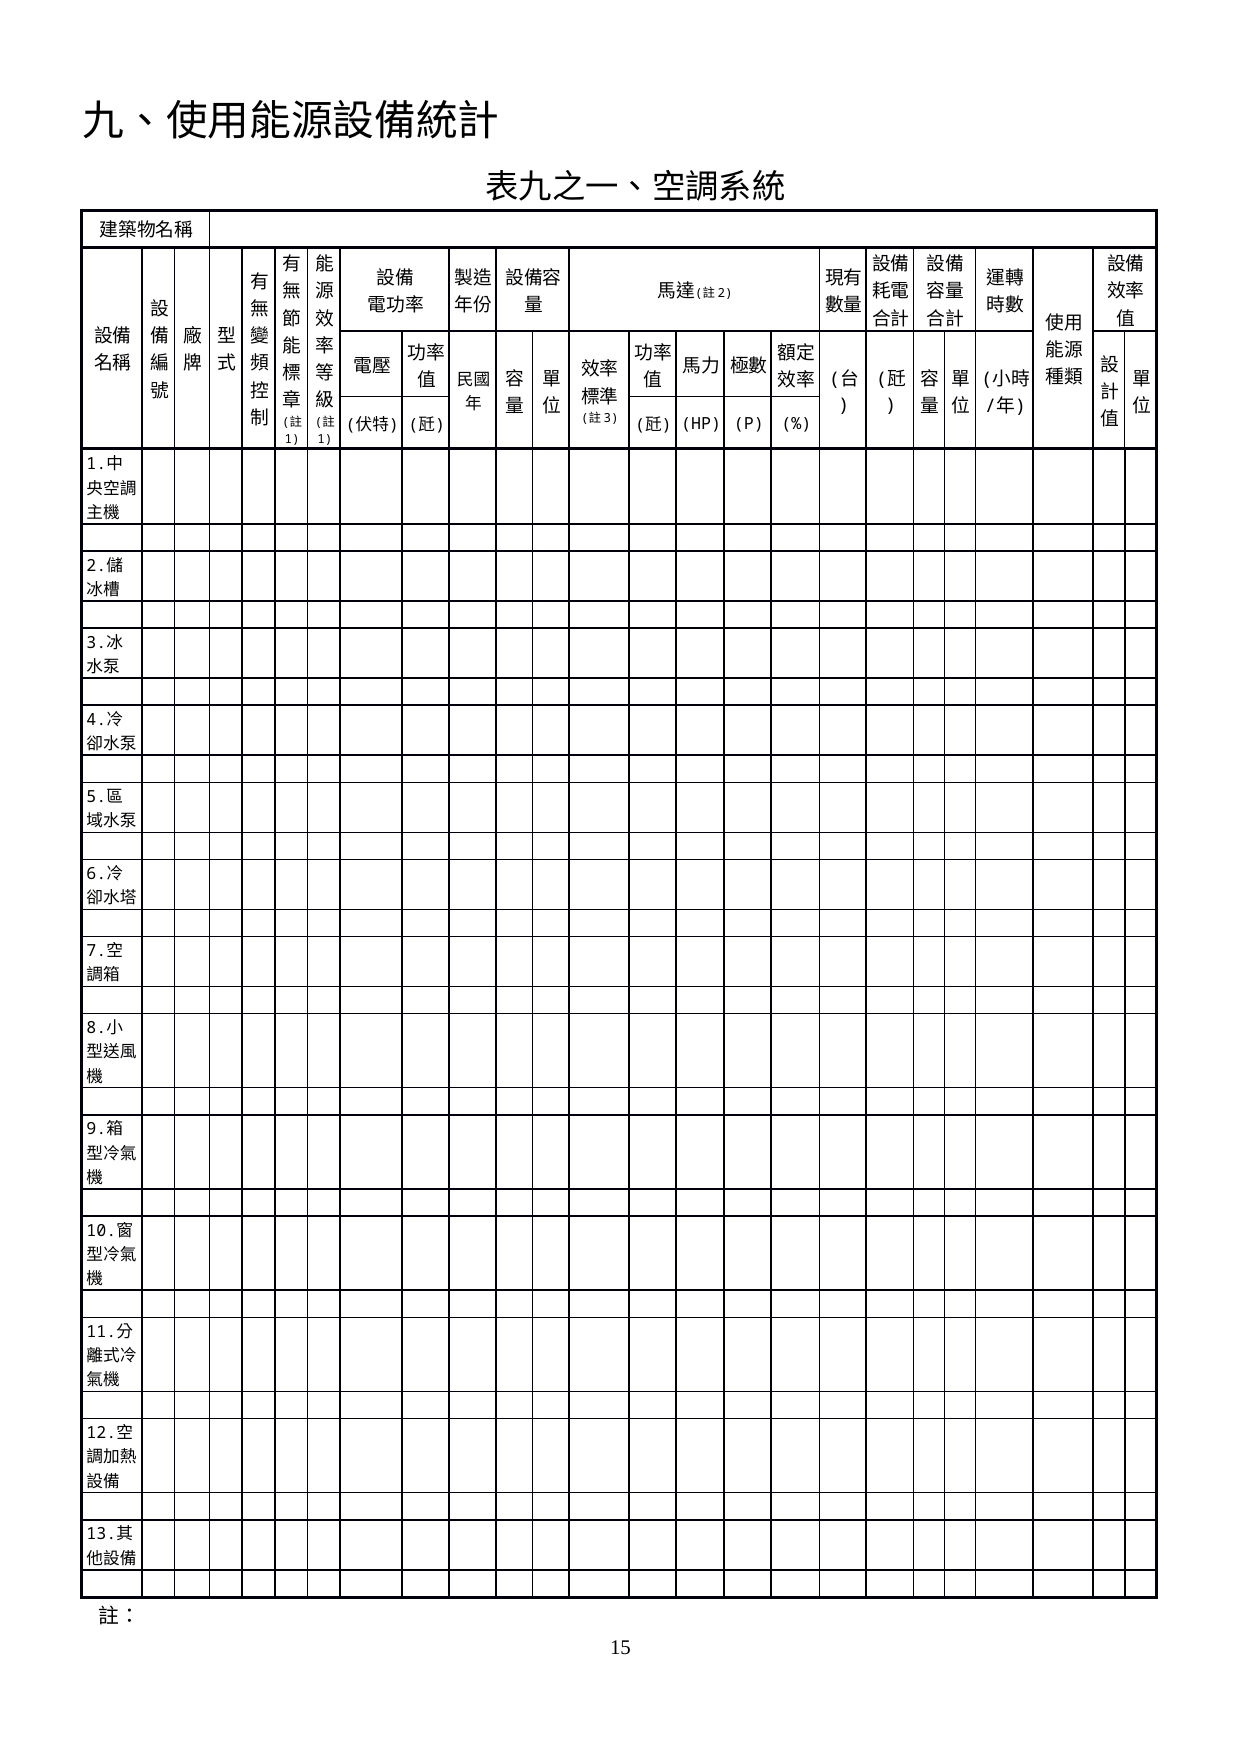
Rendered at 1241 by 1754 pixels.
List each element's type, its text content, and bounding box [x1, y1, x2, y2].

table_cell [1126, 602, 1155, 627]
table_cell [1126, 1116, 1155, 1188]
table_cell [630, 937, 675, 986]
table_cell 12.空調加熱設備 [83, 1419, 141, 1492]
table_cell [450, 860, 495, 908]
table_cell 有無節能標章(註1) [276, 249, 307, 447]
table_cell [341, 1419, 401, 1492]
table_cell 1.中央空調主機 [83, 450, 141, 523]
table_cell [1126, 552, 1155, 600]
table_cell (瓩) [403, 397, 448, 447]
table_cell [820, 783, 865, 831]
table_cell [725, 1014, 770, 1087]
table_cell [914, 937, 944, 986]
table_cell [175, 1318, 209, 1391]
table_cell [945, 1419, 975, 1492]
table_cell [143, 629, 174, 677]
table_cell [1034, 1217, 1092, 1289]
table_cell [677, 1291, 723, 1316]
table_cell [276, 987, 307, 1013]
table_cell [210, 1014, 241, 1087]
table_cell [945, 987, 975, 1013]
table_cell [308, 525, 339, 550]
table_cell [677, 756, 723, 781]
table_cell [867, 706, 913, 754]
table_cell [276, 833, 307, 858]
table_cell [175, 602, 209, 627]
table_cell [570, 783, 628, 831]
table_cell [497, 450, 532, 523]
table_cell [1094, 629, 1124, 677]
table_cell [341, 860, 401, 908]
table_cell [945, 552, 975, 600]
table_cell [403, 1521, 448, 1569]
table_cell [533, 1088, 568, 1114]
table_cell [1126, 1088, 1155, 1114]
table_cell [403, 756, 448, 781]
table_cell [497, 1318, 532, 1391]
table_cell [341, 450, 401, 523]
table_cell [308, 987, 339, 1013]
table_cell [533, 860, 568, 908]
table_cell [1094, 525, 1124, 550]
table_cell [1126, 706, 1155, 754]
table_cell [570, 1419, 628, 1492]
table_cell 單位 [533, 332, 568, 447]
table_cell [533, 1521, 568, 1569]
table_cell [533, 1014, 568, 1087]
table_cell [533, 1571, 568, 1596]
table_cell [243, 629, 274, 677]
table_cell [175, 450, 209, 523]
table_cell [450, 629, 495, 677]
table_cell [570, 629, 628, 677]
table_cell [243, 783, 274, 831]
table_cell [570, 679, 628, 704]
table_cell [276, 679, 307, 704]
table_cell [914, 629, 944, 677]
table_cell [243, 987, 274, 1013]
table_cell [341, 602, 401, 627]
table_cell [945, 450, 975, 523]
table_cell [497, 833, 532, 858]
table_cell [914, 1571, 944, 1596]
table_cell [677, 1493, 723, 1519]
table_cell [772, 1419, 819, 1492]
table_cell [867, 1392, 913, 1418]
table_cell [1094, 1088, 1124, 1114]
table_cell [143, 1571, 174, 1596]
table_cell [772, 602, 819, 627]
table_cell [243, 1116, 274, 1188]
table_cell [914, 1014, 944, 1087]
table_cell [772, 679, 819, 704]
table_cell [1034, 552, 1092, 600]
table_cell [820, 1014, 865, 1087]
table_cell 3.冰水泵 [83, 629, 141, 677]
table_cell [820, 833, 865, 858]
table_cell [533, 679, 568, 704]
table_cell (小時 /年) [976, 332, 1032, 447]
table_cell [914, 1190, 944, 1215]
table_cell [1126, 629, 1155, 677]
table_cell [945, 1571, 975, 1596]
table_cell [175, 1116, 209, 1188]
table_cell [867, 629, 913, 677]
table_cell [976, 1014, 1032, 1087]
table_cell [276, 756, 307, 781]
table_cell [1094, 602, 1124, 627]
table_cell [308, 1190, 339, 1215]
table_cell [867, 450, 913, 523]
table_cell 5.區域水泵 [83, 783, 141, 831]
table_cell [403, 552, 448, 600]
table_cell [630, 679, 675, 704]
table_cell [630, 629, 675, 677]
table_cell [83, 910, 141, 936]
table_cell [630, 1116, 675, 1188]
table_cell [276, 552, 307, 600]
table_cell [1034, 783, 1092, 831]
table_cell 單位 [1125, 332, 1155, 447]
table_cell [308, 860, 339, 908]
table_cell [867, 1493, 913, 1519]
table_cell [570, 1493, 628, 1519]
table_cell [630, 910, 675, 936]
table_cell [820, 1419, 865, 1492]
table_cell [820, 450, 865, 523]
table_cell [175, 937, 209, 986]
table_cell [308, 1419, 339, 1492]
table_cell [533, 783, 568, 831]
table_cell [772, 783, 819, 831]
table_cell [175, 1493, 209, 1519]
table_cell [1034, 1291, 1092, 1316]
table_cell [867, 860, 913, 908]
table_cell [175, 679, 209, 704]
table_cell [243, 1190, 274, 1215]
table_cell [1126, 450, 1155, 523]
table_cell [976, 910, 1032, 936]
table_cell [725, 1571, 770, 1596]
table_cell [83, 1291, 141, 1316]
table_cell [403, 1419, 448, 1492]
table_cell [914, 1318, 944, 1391]
table_cell [210, 1392, 241, 1418]
table_cell 7.空調箱 [83, 937, 141, 986]
table_cell [403, 1291, 448, 1316]
table_cell [276, 1088, 307, 1114]
table_cell 使用 能源 種類 [1034, 249, 1092, 447]
table_cell [1126, 1493, 1155, 1519]
table_cell [677, 706, 723, 754]
table_cell [914, 1419, 944, 1492]
table_cell [570, 860, 628, 908]
table_cell [210, 1116, 241, 1188]
table_cell [83, 756, 141, 781]
table_cell [243, 706, 274, 754]
table_cell [914, 1392, 944, 1418]
table_cell [341, 1190, 401, 1215]
table_cell [772, 1392, 819, 1418]
table_cell [497, 1392, 532, 1418]
table_cell [1034, 1571, 1092, 1596]
table_cell [497, 1521, 532, 1569]
table_cell [243, 450, 274, 523]
table_cell [403, 1088, 448, 1114]
table_cell [725, 602, 770, 627]
table_cell [341, 525, 401, 550]
table_cell [1034, 987, 1092, 1013]
table_cell [276, 860, 307, 908]
table_cell [677, 937, 723, 986]
table_cell [867, 1521, 913, 1569]
table_cell [976, 1521, 1032, 1569]
table_cell [341, 1291, 401, 1316]
table_cell [243, 602, 274, 627]
table_cell [772, 756, 819, 781]
table_cell [497, 910, 532, 936]
table_cell [867, 783, 913, 831]
table_cell [677, 1088, 723, 1114]
table_cell [143, 1217, 174, 1289]
table_cell [276, 1571, 307, 1596]
table_cell [143, 756, 174, 781]
table_cell [725, 1116, 770, 1188]
table_cell [1126, 1419, 1155, 1492]
table_cell [630, 525, 675, 550]
table_cell [570, 833, 628, 858]
table_cell [630, 1088, 675, 1114]
table_cell [210, 1217, 241, 1289]
table_cell [725, 706, 770, 754]
table_cell [976, 1190, 1032, 1215]
table_cell (瓩) [630, 397, 675, 447]
table_cell [175, 629, 209, 677]
table_cell [497, 1190, 532, 1215]
table_cell [1126, 910, 1155, 936]
table_cell [341, 756, 401, 781]
table_cell [725, 552, 770, 600]
table_cell [210, 1571, 241, 1596]
table_cell [976, 602, 1032, 627]
table_cell [210, 1521, 241, 1569]
table_cell [677, 1392, 723, 1418]
table_cell [630, 833, 675, 858]
table_cell [175, 910, 209, 936]
table_cell [677, 1116, 723, 1188]
table_cell 設備效率值 [1094, 249, 1155, 330]
table_cell [533, 1217, 568, 1289]
table_cell [945, 1088, 975, 1114]
table_cell [630, 706, 675, 754]
table_cell [1034, 910, 1092, 936]
table_cell [450, 602, 495, 627]
table_cell [210, 1419, 241, 1492]
table_cell [175, 1014, 209, 1087]
table_cell [403, 602, 448, 627]
table_cell [1126, 1291, 1155, 1316]
table_cell [1034, 1190, 1092, 1215]
table_cell [143, 1419, 174, 1492]
table_cell [677, 552, 723, 600]
table_cell [308, 679, 339, 704]
table_cell [341, 1571, 401, 1596]
table_cell [772, 1291, 819, 1316]
table_cell [630, 1392, 675, 1418]
table_cell [210, 1318, 241, 1391]
table_cell 效率標準(註3) [570, 332, 628, 447]
table_cell [341, 910, 401, 936]
table_cell [143, 450, 174, 523]
table_cell [83, 833, 141, 858]
table_cell [341, 1217, 401, 1289]
table_cell [533, 1190, 568, 1215]
table_cell [867, 756, 913, 781]
table_cell [497, 1419, 532, 1492]
table_cell (P) [725, 397, 770, 447]
table_cell [403, 1190, 448, 1215]
table_cell [403, 783, 448, 831]
table_cell [243, 679, 274, 704]
table_cell [976, 1419, 1032, 1492]
table_cell [143, 1318, 174, 1391]
table_cell [570, 937, 628, 986]
table_cell [276, 1318, 307, 1391]
table_cell [772, 1088, 819, 1114]
table_cell [570, 910, 628, 936]
table_cell [403, 706, 448, 754]
table_cell 功率值 [403, 332, 448, 396]
table_header 建築物名稱 [83, 212, 209, 246]
table_cell [210, 783, 241, 831]
table_cell [677, 679, 723, 704]
table_cell [1126, 756, 1155, 781]
table_cell [450, 783, 495, 831]
table_cell [867, 525, 913, 550]
table_cell [403, 860, 448, 908]
table_cell [976, 552, 1032, 600]
table_cell [1034, 1419, 1092, 1492]
table_cell [143, 1392, 174, 1418]
table_cell [1094, 833, 1124, 858]
table_cell [867, 1116, 913, 1188]
table_cell [630, 1419, 675, 1492]
table_cell [976, 706, 1032, 754]
table_cell [308, 1014, 339, 1087]
table_cell [820, 679, 865, 704]
table_cell [1034, 1088, 1092, 1114]
table_cell [1034, 525, 1092, 550]
table_cell [276, 1419, 307, 1492]
table_cell [1094, 910, 1124, 936]
table_cell 8.小型送風機 [83, 1014, 141, 1087]
table_cell [677, 987, 723, 1013]
table_cell [533, 525, 568, 550]
table_cell [976, 1291, 1032, 1316]
table_cell 設備編號 [143, 249, 174, 447]
table_cell [914, 833, 944, 858]
table_cell [210, 706, 241, 754]
table_cell 設備 電功率 [341, 249, 448, 330]
table_cell [630, 602, 675, 627]
table_cell [976, 525, 1032, 550]
table_cell [976, 1088, 1032, 1114]
table_cell [945, 910, 975, 936]
table_cell [308, 629, 339, 677]
table_cell [403, 1318, 448, 1391]
table_cell [1094, 756, 1124, 781]
table_cell [725, 987, 770, 1013]
table_cell [276, 706, 307, 754]
table_cell 額定效率 [772, 332, 819, 396]
table_cell [630, 756, 675, 781]
table_cell [820, 1493, 865, 1519]
table_cell [677, 1190, 723, 1215]
table_cell [1126, 1217, 1155, 1289]
table_cell [630, 1291, 675, 1316]
table_cell [630, 1571, 675, 1596]
table_cell [1094, 1419, 1124, 1492]
table_cell [1126, 679, 1155, 704]
table_cell [1094, 1392, 1124, 1418]
table_cell [1094, 1291, 1124, 1316]
table_cell [1094, 1521, 1124, 1569]
table_cell [308, 450, 339, 523]
table_cell [308, 833, 339, 858]
table_cell [976, 1392, 1032, 1418]
table_cell [945, 1217, 975, 1289]
table_cell [1126, 1571, 1155, 1596]
table_cell [1034, 1014, 1092, 1087]
table_cell [630, 1190, 675, 1215]
table_cell [976, 1116, 1032, 1188]
table_cell [143, 910, 174, 936]
table_cell [497, 1116, 532, 1188]
table_cell [914, 1217, 944, 1289]
table_cell [143, 706, 174, 754]
table_cell [308, 1116, 339, 1188]
table_cell [820, 1392, 865, 1418]
table_cell [725, 1291, 770, 1316]
table_cell [143, 602, 174, 627]
table_cell [533, 910, 568, 936]
table_cell [308, 1088, 339, 1114]
table_cell [1094, 1014, 1124, 1087]
table_cell [497, 525, 532, 550]
table_cell [450, 756, 495, 781]
table_cell [630, 783, 675, 831]
table_cell [276, 1291, 307, 1316]
table_cell [1034, 706, 1092, 754]
table_cell [83, 525, 141, 550]
table_cell 11.分離式冷氣機 [83, 1318, 141, 1391]
table_cell [450, 552, 495, 600]
table_cell [450, 937, 495, 986]
table_cell [533, 1392, 568, 1418]
table_cell [83, 679, 141, 704]
table_cell [1034, 450, 1092, 523]
table_cell [341, 1088, 401, 1114]
table_cell [677, 525, 723, 550]
table_cell [450, 706, 495, 754]
table_cell (%) [772, 397, 819, 447]
table_cell [570, 525, 628, 550]
table_cell [630, 1521, 675, 1569]
table_cell [1094, 706, 1124, 754]
table_cell [945, 1190, 975, 1215]
table_cell [1094, 1116, 1124, 1188]
table_cell [450, 1190, 495, 1215]
table_cell [630, 1318, 675, 1391]
table_cell 廠牌 [175, 249, 209, 447]
table_cell [725, 833, 770, 858]
table_cell [1034, 1392, 1092, 1418]
table_cell [243, 1392, 274, 1418]
table_cell [341, 833, 401, 858]
table_cell [1094, 1571, 1124, 1596]
table_cell [1126, 1318, 1155, 1391]
table_cell [341, 552, 401, 600]
table_cell [210, 679, 241, 704]
table_cell [175, 1291, 209, 1316]
table_cell [820, 756, 865, 781]
table_cell [243, 1318, 274, 1391]
table_cell [867, 1217, 913, 1289]
table_cell [867, 1014, 913, 1087]
table_cell [820, 525, 865, 550]
table_cell [175, 552, 209, 600]
table_cell [677, 1318, 723, 1391]
table_cell [820, 1116, 865, 1188]
table_cell [1034, 629, 1092, 677]
table_cell [276, 1217, 307, 1289]
table_cell 9.箱型冷氣機 [83, 1116, 141, 1188]
table_cell [976, 937, 1032, 986]
table_cell [308, 552, 339, 600]
table_cell [1034, 833, 1092, 858]
table_cell [450, 1014, 495, 1087]
table_cell [677, 450, 723, 523]
table_cell 設備容量 [497, 249, 568, 330]
table_cell [497, 629, 532, 677]
table_cell 電壓 [341, 332, 401, 396]
table_cell [976, 679, 1032, 704]
table_cell 10.窗型冷氣機 [83, 1217, 141, 1289]
table_cell [725, 629, 770, 677]
table_cell [1034, 679, 1092, 704]
table_cell [497, 1088, 532, 1114]
table_cell [341, 1521, 401, 1569]
table_cell [867, 987, 913, 1013]
table_cell [725, 1493, 770, 1519]
table_cell [1094, 552, 1124, 600]
table_cell [772, 1217, 819, 1289]
table_cell [450, 450, 495, 523]
table_cell [403, 1014, 448, 1087]
table_cell [570, 1088, 628, 1114]
table_cell [243, 552, 274, 600]
table_cell [945, 1318, 975, 1391]
table_cell [210, 450, 241, 523]
table_cell [497, 987, 532, 1013]
table_cell [243, 1521, 274, 1569]
table_cell [83, 602, 141, 627]
table_cell 製造 年份 [450, 249, 495, 330]
table_cell [725, 1521, 770, 1569]
table_cell [772, 987, 819, 1013]
table_cell [143, 1493, 174, 1519]
table_cell [533, 1318, 568, 1391]
table_cell [175, 756, 209, 781]
table_cell [243, 1217, 274, 1289]
table_cell [450, 910, 495, 936]
table_header [210, 212, 1155, 246]
table_cell [143, 1014, 174, 1087]
table_cell [725, 1392, 770, 1418]
text 九、使用能源設備統計 [83, 87, 1157, 148]
table_cell [570, 1190, 628, 1215]
table_cell [914, 679, 944, 704]
table_cell [976, 1217, 1032, 1289]
table_cell [570, 1392, 628, 1418]
table_cell [677, 860, 723, 908]
table_cell [83, 987, 141, 1013]
table_cell [143, 833, 174, 858]
table_cell [677, 1571, 723, 1596]
table_cell [497, 1217, 532, 1289]
table_cell [945, 860, 975, 908]
table_cell [1094, 679, 1124, 704]
table_cell [175, 783, 209, 831]
table_cell [308, 1291, 339, 1316]
table_cell [210, 860, 241, 908]
table_cell [820, 706, 865, 754]
table_cell [175, 1419, 209, 1492]
table_cell [820, 987, 865, 1013]
table_cell [820, 1318, 865, 1391]
table_cell [243, 1014, 274, 1087]
table_cell [867, 1318, 913, 1391]
table_cell [820, 1217, 865, 1289]
table_cell [533, 756, 568, 781]
table_cell [83, 1190, 141, 1215]
table_cell [630, 1217, 675, 1289]
table_cell [243, 1088, 274, 1114]
table_cell [570, 1014, 628, 1087]
table_cell [143, 1291, 174, 1316]
table_cell 2.儲冰槽 [83, 552, 141, 600]
table_cell [175, 1088, 209, 1114]
table_cell [143, 1088, 174, 1114]
table_cell [867, 1571, 913, 1596]
table_cell [976, 1571, 1032, 1596]
table_cell [210, 1291, 241, 1316]
table_cell [276, 629, 307, 677]
table_cell [533, 1419, 568, 1492]
table_cell [945, 833, 975, 858]
table_cell [772, 910, 819, 936]
table_cell 設計值 [1094, 332, 1124, 447]
table_cell [175, 860, 209, 908]
table_cell [976, 1318, 1032, 1391]
table_cell [83, 1088, 141, 1114]
table_cell [497, 602, 532, 627]
table_cell [276, 1116, 307, 1188]
table_cell [243, 860, 274, 908]
table_cell [210, 756, 241, 781]
table_cell [630, 987, 675, 1013]
table_cell [143, 525, 174, 550]
table_cell [308, 1392, 339, 1418]
table_cell [276, 1392, 307, 1418]
table_cell [341, 937, 401, 986]
table_cell [341, 629, 401, 677]
table_cell [210, 937, 241, 986]
table_cell [1034, 602, 1092, 627]
table_cell [175, 1571, 209, 1596]
table_cell [533, 1493, 568, 1519]
table_cell [497, 937, 532, 986]
table_cell [1034, 860, 1092, 908]
table_cell [1034, 937, 1092, 986]
table_cell [725, 1190, 770, 1215]
table_cell [450, 833, 495, 858]
table_cell [450, 1217, 495, 1289]
table_cell [914, 1116, 944, 1188]
table_cell [772, 1521, 819, 1569]
table_cell [867, 1190, 913, 1215]
table_cell [276, 1521, 307, 1569]
table_cell [1034, 1116, 1092, 1188]
table_cell [1094, 1217, 1124, 1289]
table_cell [175, 706, 209, 754]
table_cell [867, 1088, 913, 1114]
table_cell [276, 450, 307, 523]
table_cell [450, 525, 495, 550]
table_cell [725, 1318, 770, 1391]
table_cell [1034, 1493, 1092, 1519]
table_cell [945, 783, 975, 831]
table_cell [945, 1392, 975, 1418]
table_cell [820, 860, 865, 908]
table_cell [497, 679, 532, 704]
table_cell [725, 450, 770, 523]
table_cell [210, 1088, 241, 1114]
table_cell [308, 937, 339, 986]
table_cell [976, 860, 1032, 908]
table_cell 型式 [210, 249, 241, 447]
table_cell [497, 860, 532, 908]
table_cell [820, 1190, 865, 1215]
table_cell [867, 602, 913, 627]
table_cell [276, 1190, 307, 1215]
table_cell [1094, 987, 1124, 1013]
table_cell [83, 1493, 141, 1519]
table_cell [341, 1116, 401, 1188]
table_cell [725, 1419, 770, 1492]
table_cell [820, 602, 865, 627]
table_cell [450, 1392, 495, 1418]
table_cell [403, 937, 448, 986]
table_cell [243, 910, 274, 936]
table_cell [630, 1014, 675, 1087]
table_cell [1034, 1521, 1092, 1569]
table_cell [677, 1217, 723, 1289]
table_cell [143, 1521, 174, 1569]
table_cell [1094, 860, 1124, 908]
table_cell [243, 1291, 274, 1316]
table_cell [497, 552, 532, 600]
table_cell [308, 1571, 339, 1596]
table_cell [276, 525, 307, 550]
table_cell [1094, 937, 1124, 986]
table_cell 馬力 [677, 332, 723, 396]
table_cell [403, 1392, 448, 1418]
table_cell [725, 525, 770, 550]
table_cell [243, 1493, 274, 1519]
table_cell [450, 1493, 495, 1519]
table_cell [308, 1493, 339, 1519]
table_cell [533, 450, 568, 523]
table_cell [497, 1014, 532, 1087]
table_cell [210, 525, 241, 550]
table_cell [677, 783, 723, 831]
table_cell [175, 833, 209, 858]
table_cell [630, 552, 675, 600]
table_cell [772, 833, 819, 858]
table_cell [533, 1116, 568, 1188]
table_cell 馬達(註2) [570, 249, 819, 330]
table_cell [450, 1088, 495, 1114]
table_cell [1126, 937, 1155, 986]
table_cell [143, 987, 174, 1013]
table_cell (HP) [677, 397, 723, 447]
table_cell [497, 1291, 532, 1316]
table_cell [725, 910, 770, 936]
table_cell [772, 1116, 819, 1188]
table_cell [308, 910, 339, 936]
table_cell [341, 987, 401, 1013]
table_cell [341, 1318, 401, 1391]
table_cell [725, 679, 770, 704]
table_cell [533, 987, 568, 1013]
table_cell [914, 525, 944, 550]
table_cell [945, 706, 975, 754]
table_cell [497, 756, 532, 781]
table_cell [570, 706, 628, 754]
table_cell 極數 [725, 332, 770, 396]
table_cell [725, 1217, 770, 1289]
table_cell [1126, 783, 1155, 831]
table_cell 運轉 時數 [976, 249, 1032, 330]
table_cell [914, 706, 944, 754]
table_cell [772, 1014, 819, 1087]
table_cell [276, 1014, 307, 1087]
table_cell [1126, 1014, 1155, 1087]
table_cell [533, 833, 568, 858]
table_cell 13.其他設備 [83, 1521, 141, 1569]
table_cell [450, 1571, 495, 1596]
table_cell [403, 679, 448, 704]
table_cell [725, 937, 770, 986]
table_cell 單位 [945, 332, 975, 447]
table_cell [976, 450, 1032, 523]
table_cell [867, 1291, 913, 1316]
table_cell [945, 679, 975, 704]
table_cell [772, 937, 819, 986]
table_cell [867, 910, 913, 936]
table_cell [533, 1291, 568, 1316]
table_cell [677, 1521, 723, 1569]
table_cell [914, 910, 944, 936]
table_cell [83, 1392, 141, 1418]
table_cell [1126, 860, 1155, 908]
table_cell (台) [820, 332, 865, 447]
table_cell [677, 910, 723, 936]
table_cell (伏特) [341, 397, 401, 447]
table_cell [143, 937, 174, 986]
table_cell 6.冷卻水塔 [83, 860, 141, 908]
table_cell [1126, 525, 1155, 550]
table_cell [570, 1521, 628, 1569]
table_cell 容量 [497, 332, 532, 447]
table_cell [570, 987, 628, 1013]
table_cell [533, 602, 568, 627]
table_cell 設備 耗電 合計 [867, 249, 913, 330]
table_cell [403, 629, 448, 677]
table_cell [772, 706, 819, 754]
table_cell [914, 1493, 944, 1519]
table_cell [450, 1318, 495, 1391]
table_cell [143, 1116, 174, 1188]
table_cell [820, 629, 865, 677]
table_cell [210, 602, 241, 627]
table_cell [143, 679, 174, 704]
table_cell [945, 602, 975, 627]
table_cell [772, 1571, 819, 1596]
table_cell [772, 860, 819, 908]
table_cell [497, 706, 532, 754]
table_cell [403, 833, 448, 858]
table_cell 設備名稱 [83, 249, 141, 447]
table_cell [341, 679, 401, 704]
table_cell [403, 1217, 448, 1289]
table_cell [533, 629, 568, 677]
table_cell [772, 525, 819, 550]
table_cell 現有數量 [820, 249, 865, 330]
table_cell [533, 937, 568, 986]
table_cell [143, 1190, 174, 1215]
table_cell [914, 1521, 944, 1569]
table_cell [497, 783, 532, 831]
table_cell [1126, 833, 1155, 858]
table_cell [914, 756, 944, 781]
table_cell [820, 910, 865, 936]
table_cell [976, 987, 1032, 1013]
table_cell [403, 450, 448, 523]
table_cell [976, 629, 1032, 677]
table_cell [677, 1014, 723, 1087]
table_cell [945, 1493, 975, 1519]
table_cell (瓩) [867, 332, 913, 447]
table_cell 民國年 [450, 332, 495, 447]
table_cell [945, 1291, 975, 1316]
table_cell [677, 1419, 723, 1492]
table_cell [772, 1190, 819, 1215]
table_cell [945, 1521, 975, 1569]
table_cell [276, 937, 307, 986]
table_cell [945, 937, 975, 986]
table_cell [403, 1493, 448, 1519]
table_cell [276, 1493, 307, 1519]
table_cell [308, 1217, 339, 1289]
table_cell [1126, 1392, 1155, 1418]
table_cell [914, 602, 944, 627]
table_cell [450, 1419, 495, 1492]
text 表九之一、空調系統 [0, 160, 1157, 208]
table_cell [914, 1088, 944, 1114]
table_cell [914, 783, 944, 831]
table_cell [1094, 1493, 1124, 1519]
table_cell [976, 783, 1032, 831]
table_cell [820, 1291, 865, 1316]
table_cell [1126, 987, 1155, 1013]
table_cell [83, 1571, 141, 1596]
table_cell [210, 910, 241, 936]
table_cell [210, 833, 241, 858]
table_cell [677, 629, 723, 677]
table_cell [210, 629, 241, 677]
table_cell [243, 525, 274, 550]
table_cell [867, 552, 913, 600]
table_cell [341, 706, 401, 754]
table_cell [243, 937, 274, 986]
table_cell [1094, 450, 1124, 523]
table_cell [867, 1419, 913, 1492]
table_cell [210, 1493, 241, 1519]
table_cell [143, 552, 174, 600]
table_cell [533, 706, 568, 754]
table_cell [175, 1190, 209, 1215]
table_cell [772, 629, 819, 677]
table_cell [276, 602, 307, 627]
table_cell 有無變頻控制 [243, 249, 274, 447]
table_cell [210, 1190, 241, 1215]
table_cell [450, 987, 495, 1013]
table_cell [1094, 1190, 1124, 1215]
table_cell [570, 756, 628, 781]
table_cell [677, 602, 723, 627]
table_cell [570, 450, 628, 523]
table_cell [820, 937, 865, 986]
table_cell [945, 756, 975, 781]
table_cell 功率值 [630, 332, 675, 396]
table_cell [677, 833, 723, 858]
table_cell [914, 552, 944, 600]
table_cell [276, 910, 307, 936]
table_cell [403, 525, 448, 550]
text 註： [8, 1599, 1157, 1629]
table_cell [308, 602, 339, 627]
table_cell [867, 833, 913, 858]
table_cell [403, 910, 448, 936]
table_cell [820, 1571, 865, 1596]
table_cell [1126, 1521, 1155, 1569]
table_cell [570, 1291, 628, 1316]
table_cell [210, 987, 241, 1013]
table_cell [308, 1521, 339, 1569]
table_cell [1034, 756, 1092, 781]
table_cell [533, 552, 568, 600]
table_cell 能源效率等級(註1) [308, 249, 339, 447]
table_cell [497, 1571, 532, 1596]
table_cell 4.冷卻水泵 [83, 706, 141, 754]
table_cell [976, 756, 1032, 781]
table_cell [725, 756, 770, 781]
table_cell [976, 1493, 1032, 1519]
table_cell [143, 783, 174, 831]
table_cell [403, 987, 448, 1013]
table_cell [820, 1521, 865, 1569]
table_cell [867, 937, 913, 986]
table_cell [341, 1392, 401, 1418]
table_cell [308, 1318, 339, 1391]
table_cell [976, 833, 1032, 858]
table_cell [772, 1318, 819, 1391]
table_cell [308, 756, 339, 781]
table_cell [1094, 783, 1124, 831]
table_cell [175, 1392, 209, 1418]
table_cell [570, 602, 628, 627]
table_cell [175, 1521, 209, 1569]
table_cell [570, 1318, 628, 1391]
table_cell [497, 1493, 532, 1519]
table_cell [243, 1419, 274, 1492]
table_cell [1094, 1318, 1124, 1391]
table_cell [630, 450, 675, 523]
table_cell [820, 552, 865, 600]
table_cell [450, 1521, 495, 1569]
table_cell [175, 1217, 209, 1289]
table_cell [175, 525, 209, 550]
table_cell [450, 1116, 495, 1188]
table_cell [570, 1571, 628, 1596]
table_cell [276, 783, 307, 831]
table_cell [175, 987, 209, 1013]
table_cell [914, 1291, 944, 1316]
table_cell [945, 1116, 975, 1188]
table_cell [630, 860, 675, 908]
table_cell [914, 860, 944, 908]
table_cell [1126, 1190, 1155, 1215]
table_cell [772, 552, 819, 600]
table_cell [914, 987, 944, 1013]
table_cell [210, 552, 241, 600]
table_cell [914, 450, 944, 523]
table_cell [1034, 1318, 1092, 1391]
table_cell [308, 706, 339, 754]
table_cell [945, 1014, 975, 1087]
table_cell [945, 525, 975, 550]
table_cell [945, 629, 975, 677]
table_cell [772, 450, 819, 523]
table_cell [570, 552, 628, 600]
table_cell 容量 [914, 332, 944, 447]
table_cell [308, 783, 339, 831]
table_cell [725, 783, 770, 831]
table_cell [341, 1493, 401, 1519]
table_cell [341, 1014, 401, 1087]
table_cell [450, 1291, 495, 1316]
table_cell [725, 860, 770, 908]
table_cell [243, 1571, 274, 1596]
table_cell [143, 860, 174, 908]
table_cell [341, 783, 401, 831]
table_cell [772, 1493, 819, 1519]
table_cell [243, 833, 274, 858]
table_cell [570, 1217, 628, 1289]
table_cell [403, 1571, 448, 1596]
table_cell [725, 1088, 770, 1114]
table_cell [243, 756, 274, 781]
table_cell [570, 1116, 628, 1188]
table_cell [820, 1088, 865, 1114]
table_cell [630, 1493, 675, 1519]
table_cell 設備 容量 合計 [914, 249, 975, 330]
table_cell [867, 679, 913, 704]
table_cell [403, 1116, 448, 1188]
table_cell [450, 679, 495, 704]
